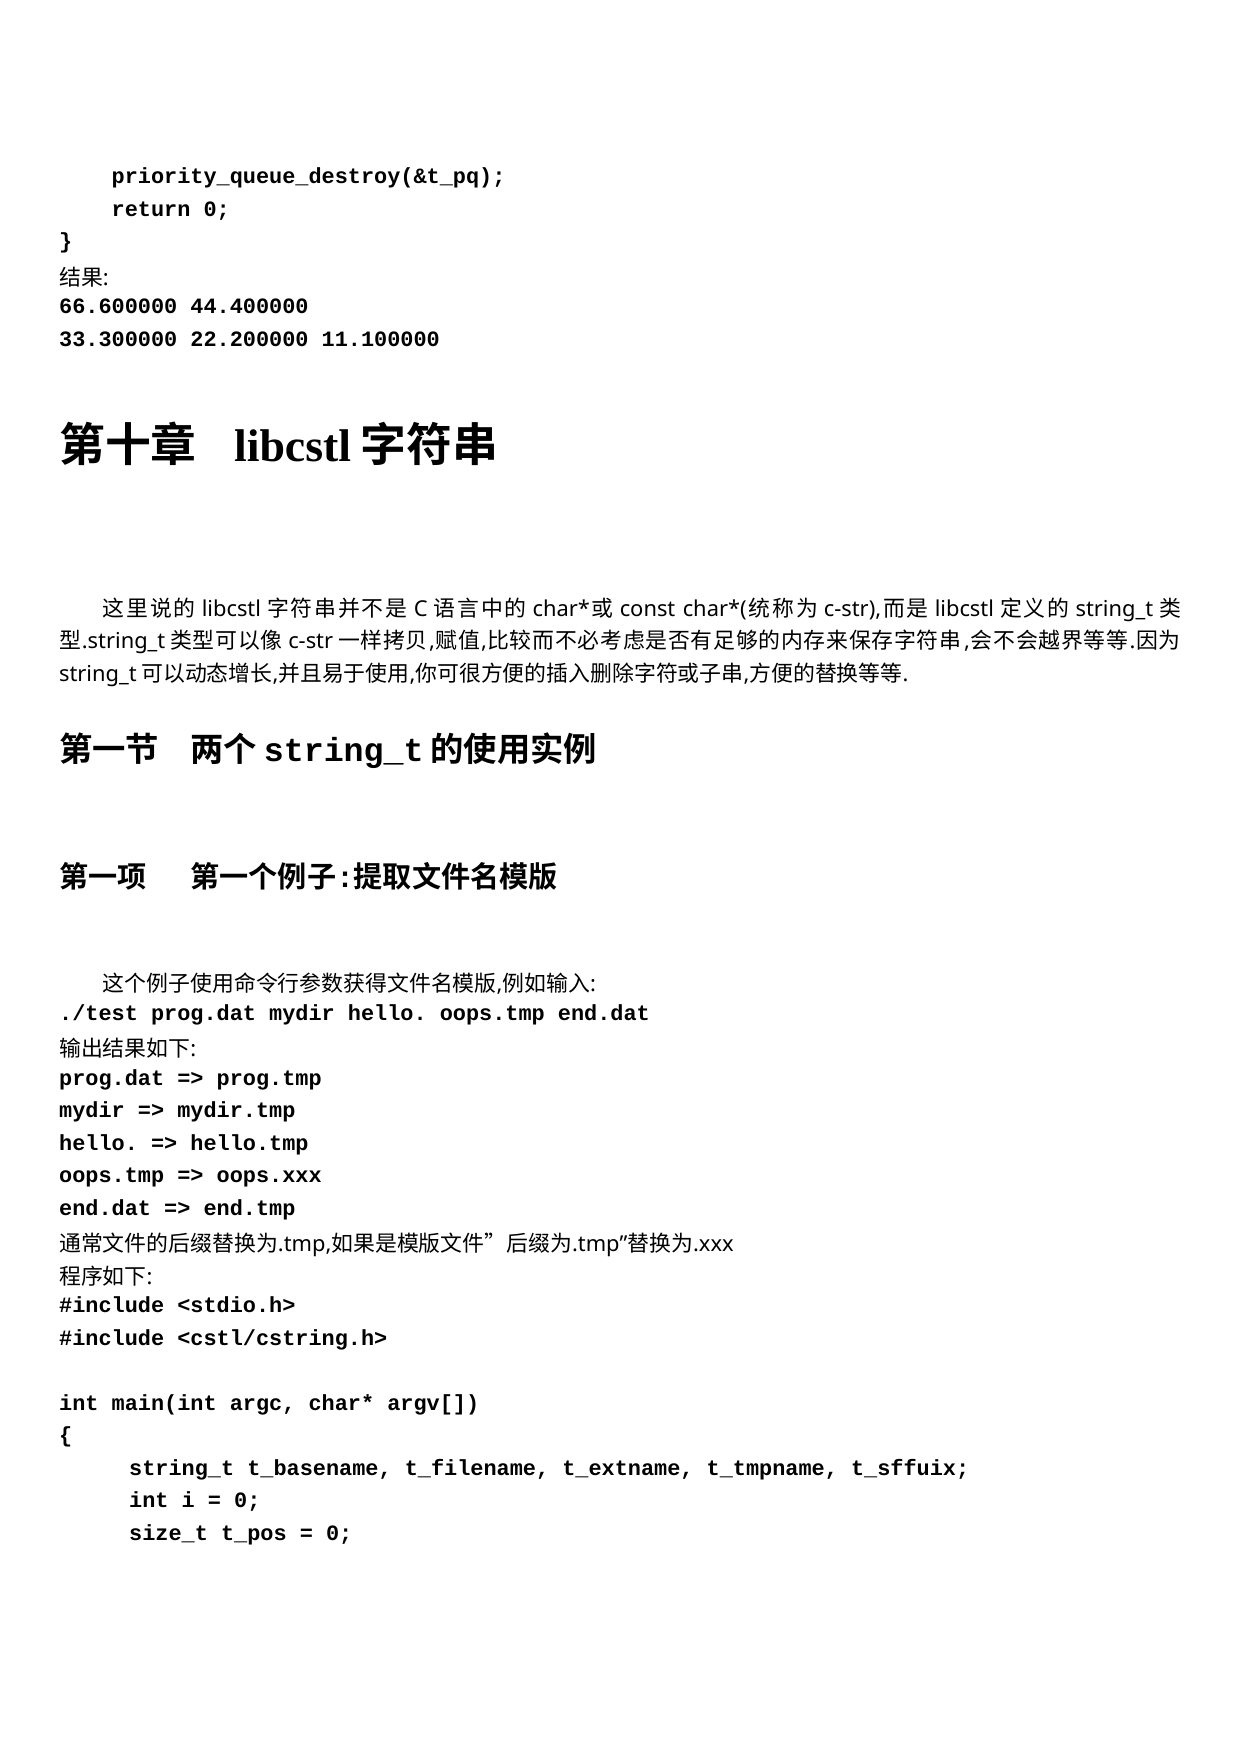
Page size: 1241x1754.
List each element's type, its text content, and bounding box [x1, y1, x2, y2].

text #include <cstl/cstring.h> [59, 1323, 1181, 1356]
text int main(int argc, char* argv[]) [59, 1388, 1181, 1421]
subtitle 第一个例子:提取文件名模版 [59, 843, 1181, 908]
text oops.tmp => oops.xxx [59, 1161, 1181, 1193]
text 程序如下: [59, 1258, 1181, 1291]
subtitle libcstl字符串 [59, 392, 1181, 490]
text size_t t_pos = 0; [59, 1518, 1181, 1551]
text priority_queue_destroy(&t_pq); [59, 162, 1181, 194]
text prog.dat => prog.tmp [59, 1063, 1181, 1096]
text { [59, 1421, 1181, 1453]
text 结果: [59, 259, 1181, 292]
text end.dat => end.tmp [59, 1193, 1181, 1226]
text 通常文件的后缀替换为.tmp,如果是模版文件”后缀为.tmp”替换为.xxx [59, 1226, 1181, 1258]
text 这个例子使用命令行参数获得文件名模版,例如输入: [103, 966, 1181, 998]
subtitle 两个string_t的使用实例 [59, 715, 1181, 780]
text mydir => mydir.tmp [59, 1096, 1181, 1128]
text 66.600000 44.400000 [59, 292, 1181, 324]
text hello. => hello.tmp [59, 1128, 1181, 1161]
text ./test prog.dat mydir hello. oops.tmp end.dat [59, 998, 1181, 1031]
text } [59, 227, 1181, 259]
text int i = 0; [59, 1486, 1181, 1518]
text 33.300000 22.200000 11.100000 [59, 324, 1181, 357]
text #include <stdio.h> [59, 1291, 1181, 1323]
text 这里说的libcstl字符串并不是C语言中的char*或const char*(统称为c-str),而是libcstl定义的string_t类型.string_t类型可以像c-str一样拷贝,赋值,比较而不必考虑是否有足够的内存来保存字符串,会不会越界等等.因为string_t可以动态增长,并且易于使用,你可很方便的插入删除字符或子串,方便的替换等等. [59, 591, 1181, 688]
text return 0; [59, 194, 1181, 227]
text string_t t_basename, t_filename, t_extname, t_tmpname, t_sffuix; [59, 1453, 1181, 1486]
text 输出结果如下: [59, 1031, 1181, 1063]
